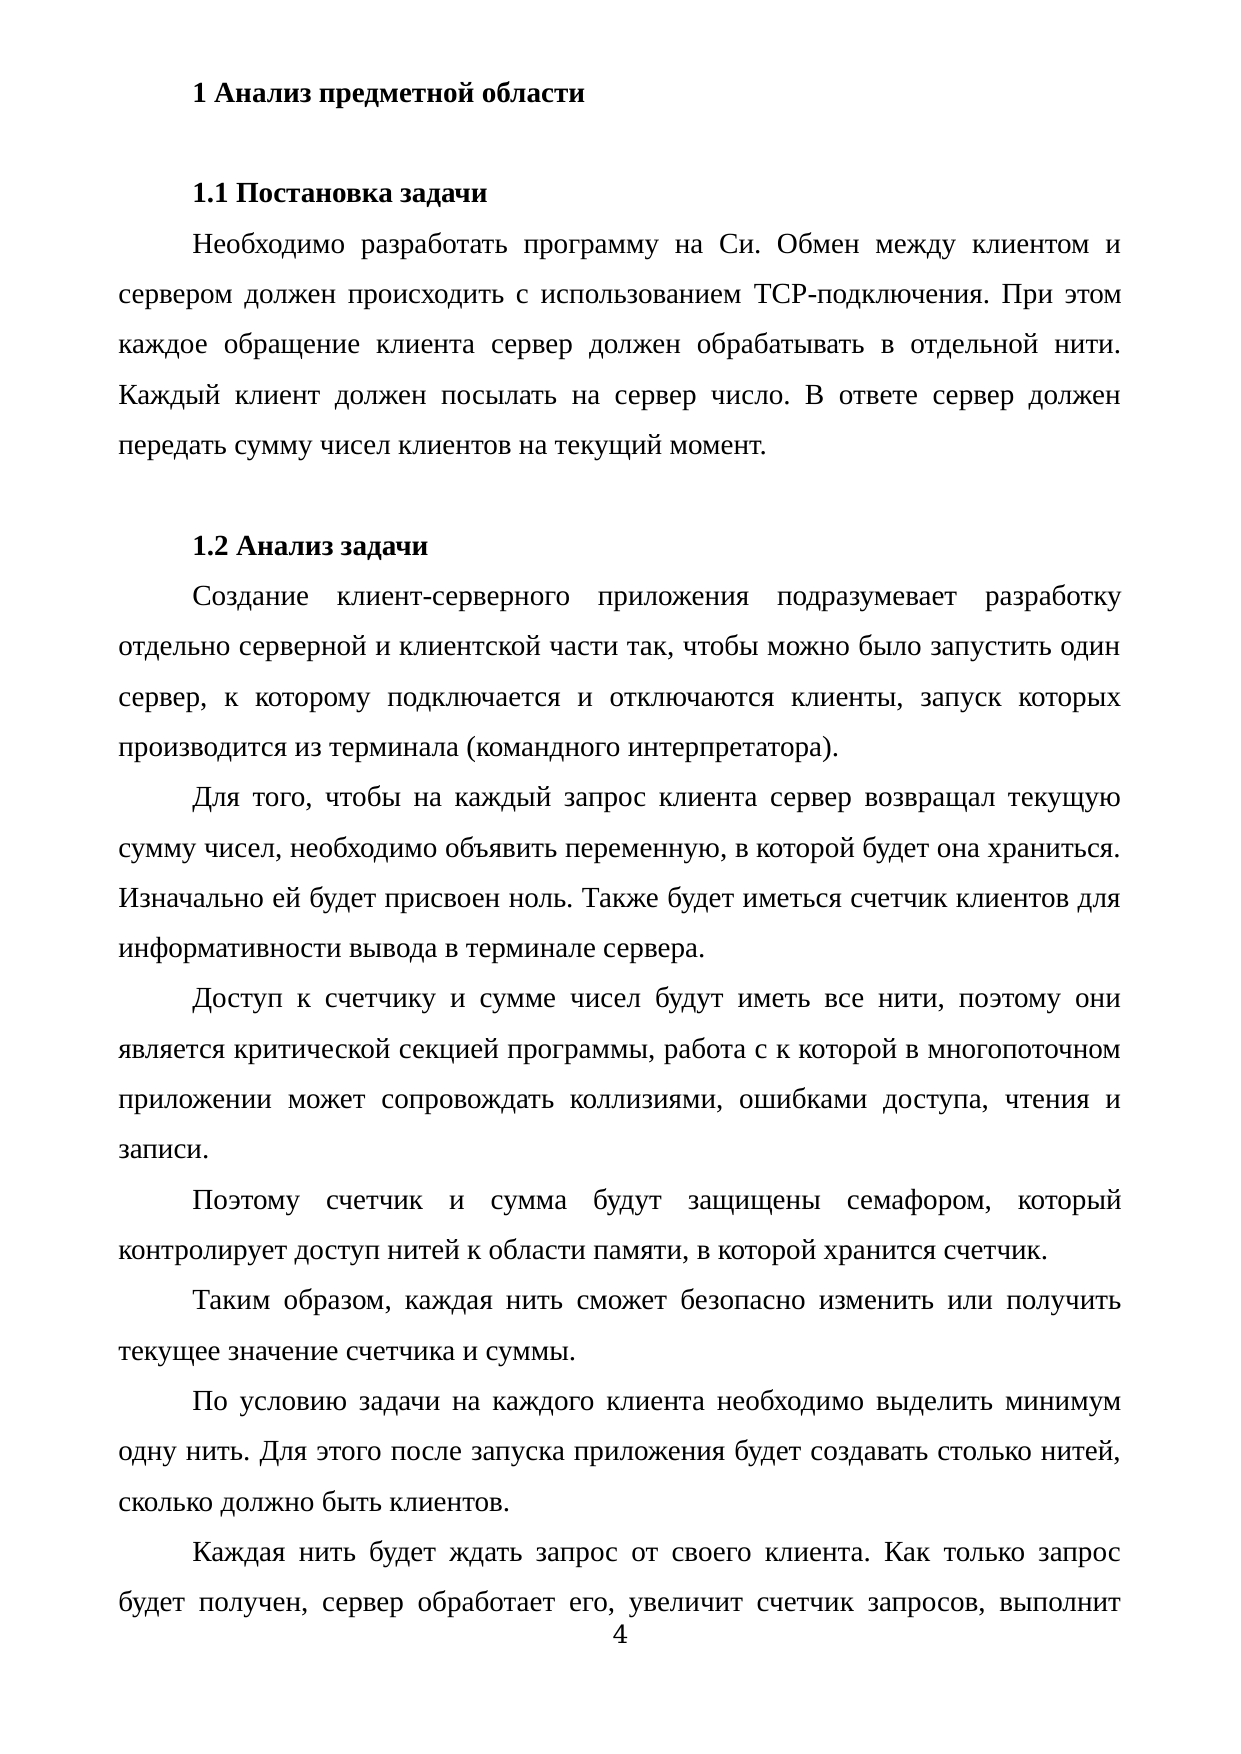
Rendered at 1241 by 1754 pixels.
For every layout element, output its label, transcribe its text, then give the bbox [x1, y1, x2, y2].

text 1 Анализ предметной области [118, 75, 1122, 108]
text Доступ к счетчику и сумме чисел будут иметь все нити, поэтому они является критической секцией программы, работа с к которой в многопоточном приложении может сопровождать коллизиями, ошибками доступа, чтения и записи. [118, 981, 1122, 1165]
text 1.2 Анализ задачи [118, 528, 1122, 561]
text Таким образом, каждая нить сможет безопасно изменить или получить текущее значение счетчика и суммы. [118, 1282, 1122, 1366]
text Необходимо разработать программу на Си. Обмен между клиентом и сервером должен происходить с использованием TCP-подключения. При этом каждое обращение клиента сервер должен обрабатывать в отдельной нити. Каждый клиент должен посылать на сервер число. В ответе сервер должен передать сумму чисел клиентов на текущий момент. [118, 226, 1122, 461]
text По условию задачи на каждого клиента необходимо выделить минимум одну нить. Для этого после запуска приложения будет создавать столько нитей, сколько должно быть клиентов. [118, 1383, 1122, 1517]
text Поэтому счетчик и сумма будут защищены семафором, который контролирует доступ нитей к области памяти, в которой хранится счетчик. [118, 1182, 1122, 1266]
text Для того, чтобы на каждый запрос клиента сервер возвращал текущую сумму чисел, необходимо объявить переменную, в которой будет она храниться. Изначально ей будет присвоен ноль. Также будет иметься счетчик клиентов для информативности вывода в терминале сервера. [118, 779, 1122, 964]
text 1.1 Постановка задачи [118, 176, 1122, 209]
text Создание клиент-серверного приложения подразумевает разработку отдельно серверной и клиентской части так, чтобы можно было запустить один сервер, к которому подключается и отключаются клиенты, запуск которых производится из терминала (командного интерпретатора). [118, 578, 1122, 763]
text Каждая нить будет ждать запрос от своего клиента. Как только запрос будет получен, сервер обработает его, увеличит счетчик запросов, выполнит [118, 1534, 1122, 1618]
